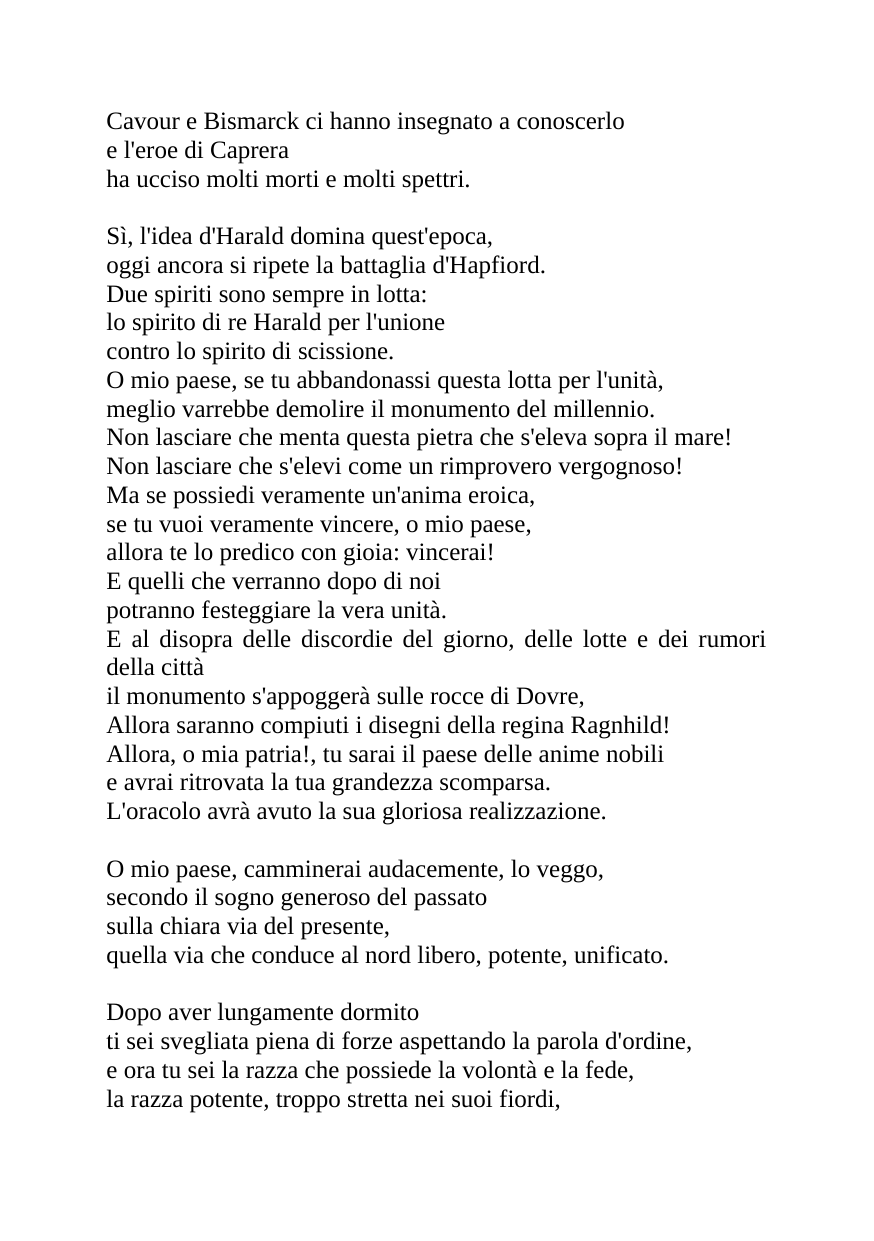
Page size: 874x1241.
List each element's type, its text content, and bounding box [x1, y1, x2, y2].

text lo spirito di re Harald per l'unione [106, 307, 768, 336]
text Non lasciare che s'elevi come un rimprovero vergognoso! [106, 451, 768, 480]
text Ma se possiedi veramente un'anima eroica, [106, 480, 768, 509]
text L'oracolo avrà avuto la sua gloriosa realizzazione. [106, 796, 768, 825]
text e avrai ritrovata la tua grandezza scomparsa. [106, 767, 768, 796]
text Non lasciare che menta questa pietra che s'eleva sopra il mare! [106, 422, 768, 451]
text E al disopra delle discordie del giorno, delle lotte e dei rumori della città [106, 624, 768, 681]
text secondo il sogno generoso del passato [106, 882, 768, 911]
text quella via che conduce al nord libero, potente, unificato. [106, 940, 768, 969]
text Dopo aver lungamente dormito [106, 997, 768, 1026]
text se tu vuoi veramente vincere, o mio paese, [106, 509, 768, 537]
text Cavour e Bismarck ci hanno insegnato a conoscerlo [106, 106, 768, 135]
text allora te lo predico con gioia: vincerai! [106, 537, 768, 566]
text ha ucciso molti morti e molti spettri. [106, 164, 768, 192]
text oggi ancora si ripete la battaglia d'Hapfiord. [106, 250, 768, 279]
text ti sei svegliata piena di forze aspettando la parola d'ordine, [106, 1026, 768, 1055]
text O mio paese, se tu abbandonassi questa lotta per l'unità, [106, 365, 768, 394]
text la razza potente, troppo stretta nei suoi fiordi, [106, 1084, 768, 1112]
text e l'eroe di Caprera [106, 135, 768, 164]
text il monumento s'appoggerà sulle rocce di Dovre, [106, 681, 768, 710]
text Allora, o mia patria!, tu sarai il paese delle anime nobili [106, 739, 768, 767]
text meglio varrebbe demolire il monumento del millennio. [106, 394, 768, 422]
text Sì, l'idea d'Harald domina quest'epoca, [106, 221, 768, 250]
text Allora saranno compiuti i disegni della regina Ragnhild! [106, 710, 768, 739]
text contro lo spirito di scissione. [106, 336, 768, 365]
text sulla chiara via del presente, [106, 911, 768, 940]
text O mio paese, camminerai audacemente, lo veggo, [106, 854, 768, 882]
text Due spiriti sono sempre in lotta: [106, 279, 768, 307]
text E quelli che verranno dopo di noi [106, 566, 768, 595]
text e ora tu sei la razza che possiede la volontà e la fede, [106, 1055, 768, 1084]
text potranno festeggiare la vera unità. [106, 595, 768, 624]
